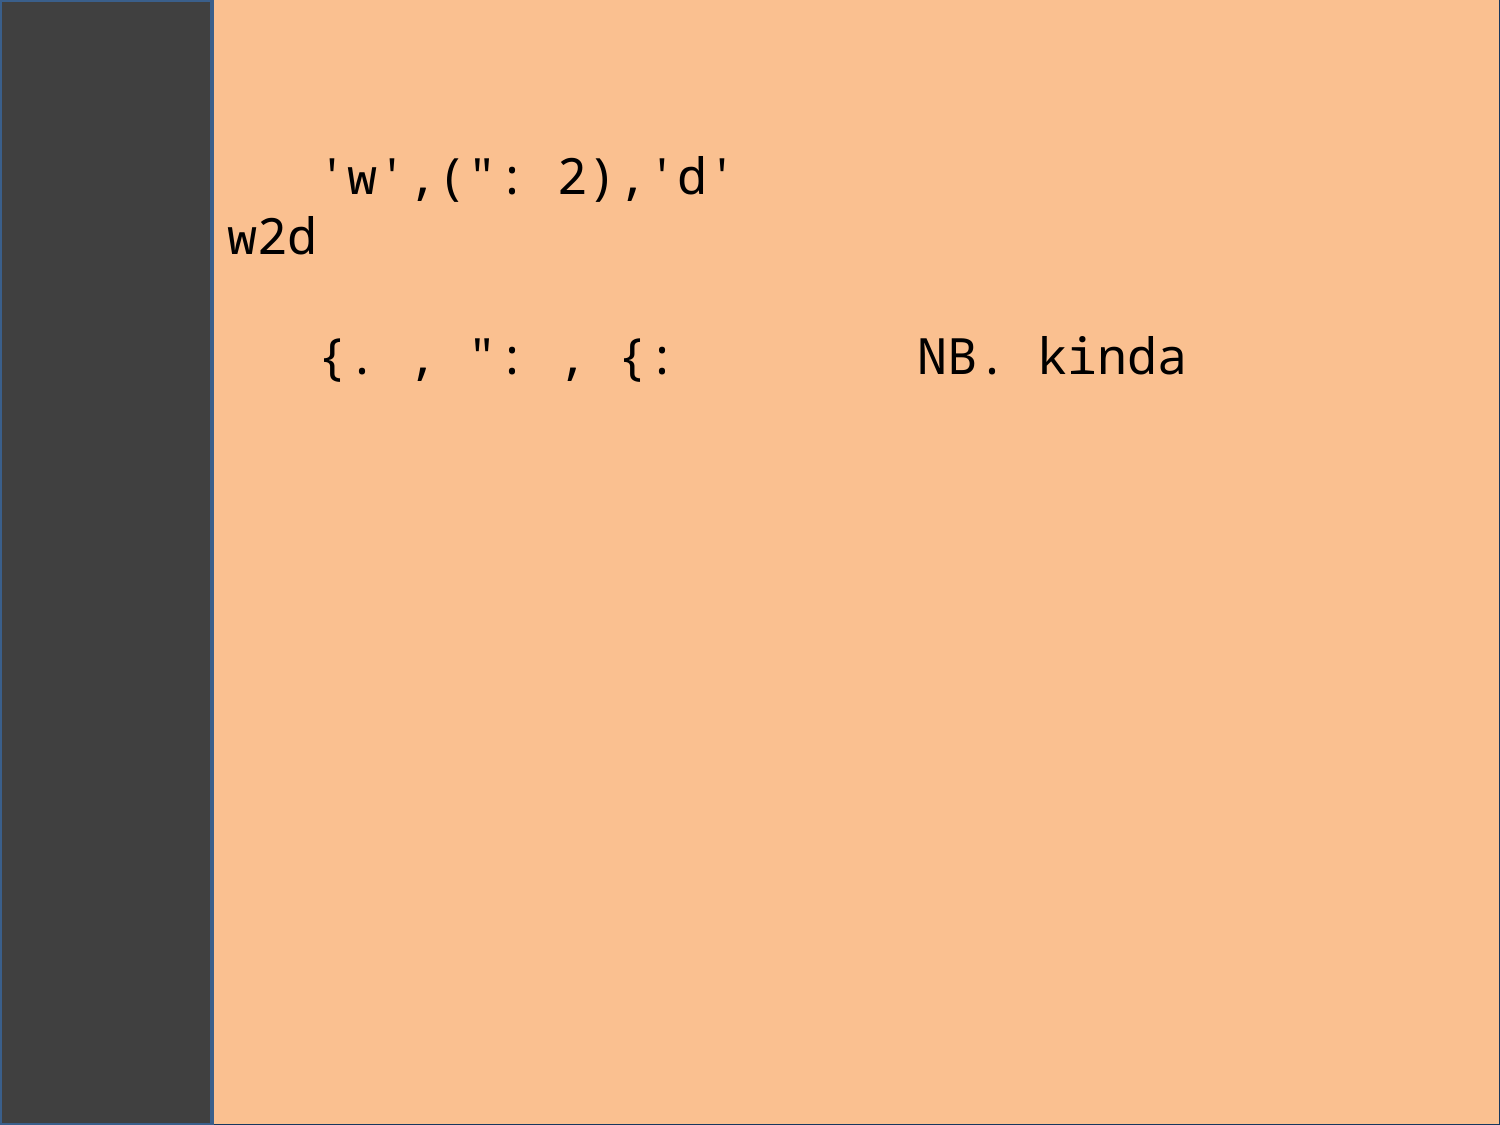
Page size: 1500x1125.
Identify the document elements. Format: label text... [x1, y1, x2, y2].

text_box 'w',(": 2),'d' w2d {. , ": , {: NB. kinda [213, 137, 1425, 393]
text_box [0, 0, 1500, 1125]
